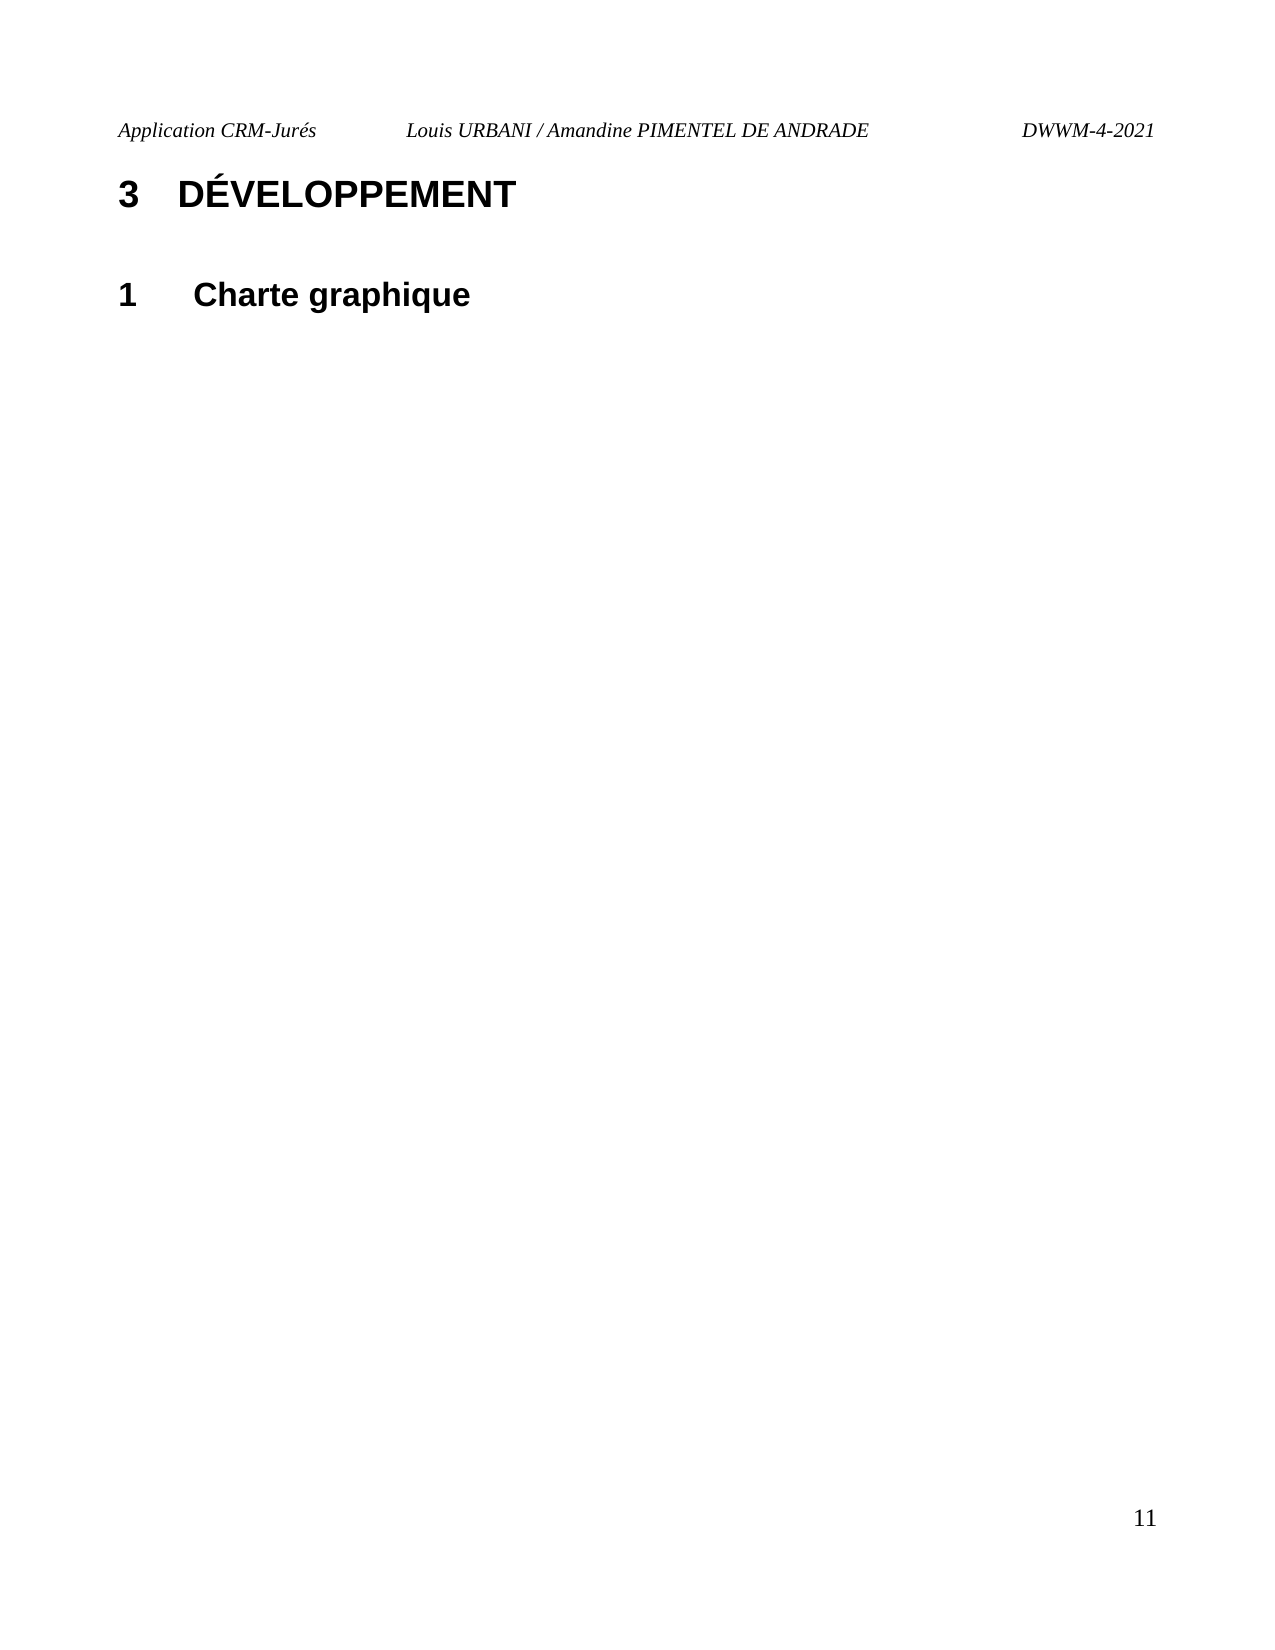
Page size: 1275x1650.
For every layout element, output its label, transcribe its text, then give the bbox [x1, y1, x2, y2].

subtitle Charte graphique [118, 275, 1157, 313]
subtitle DÉVELOPPEMENT [118, 172, 1157, 215]
